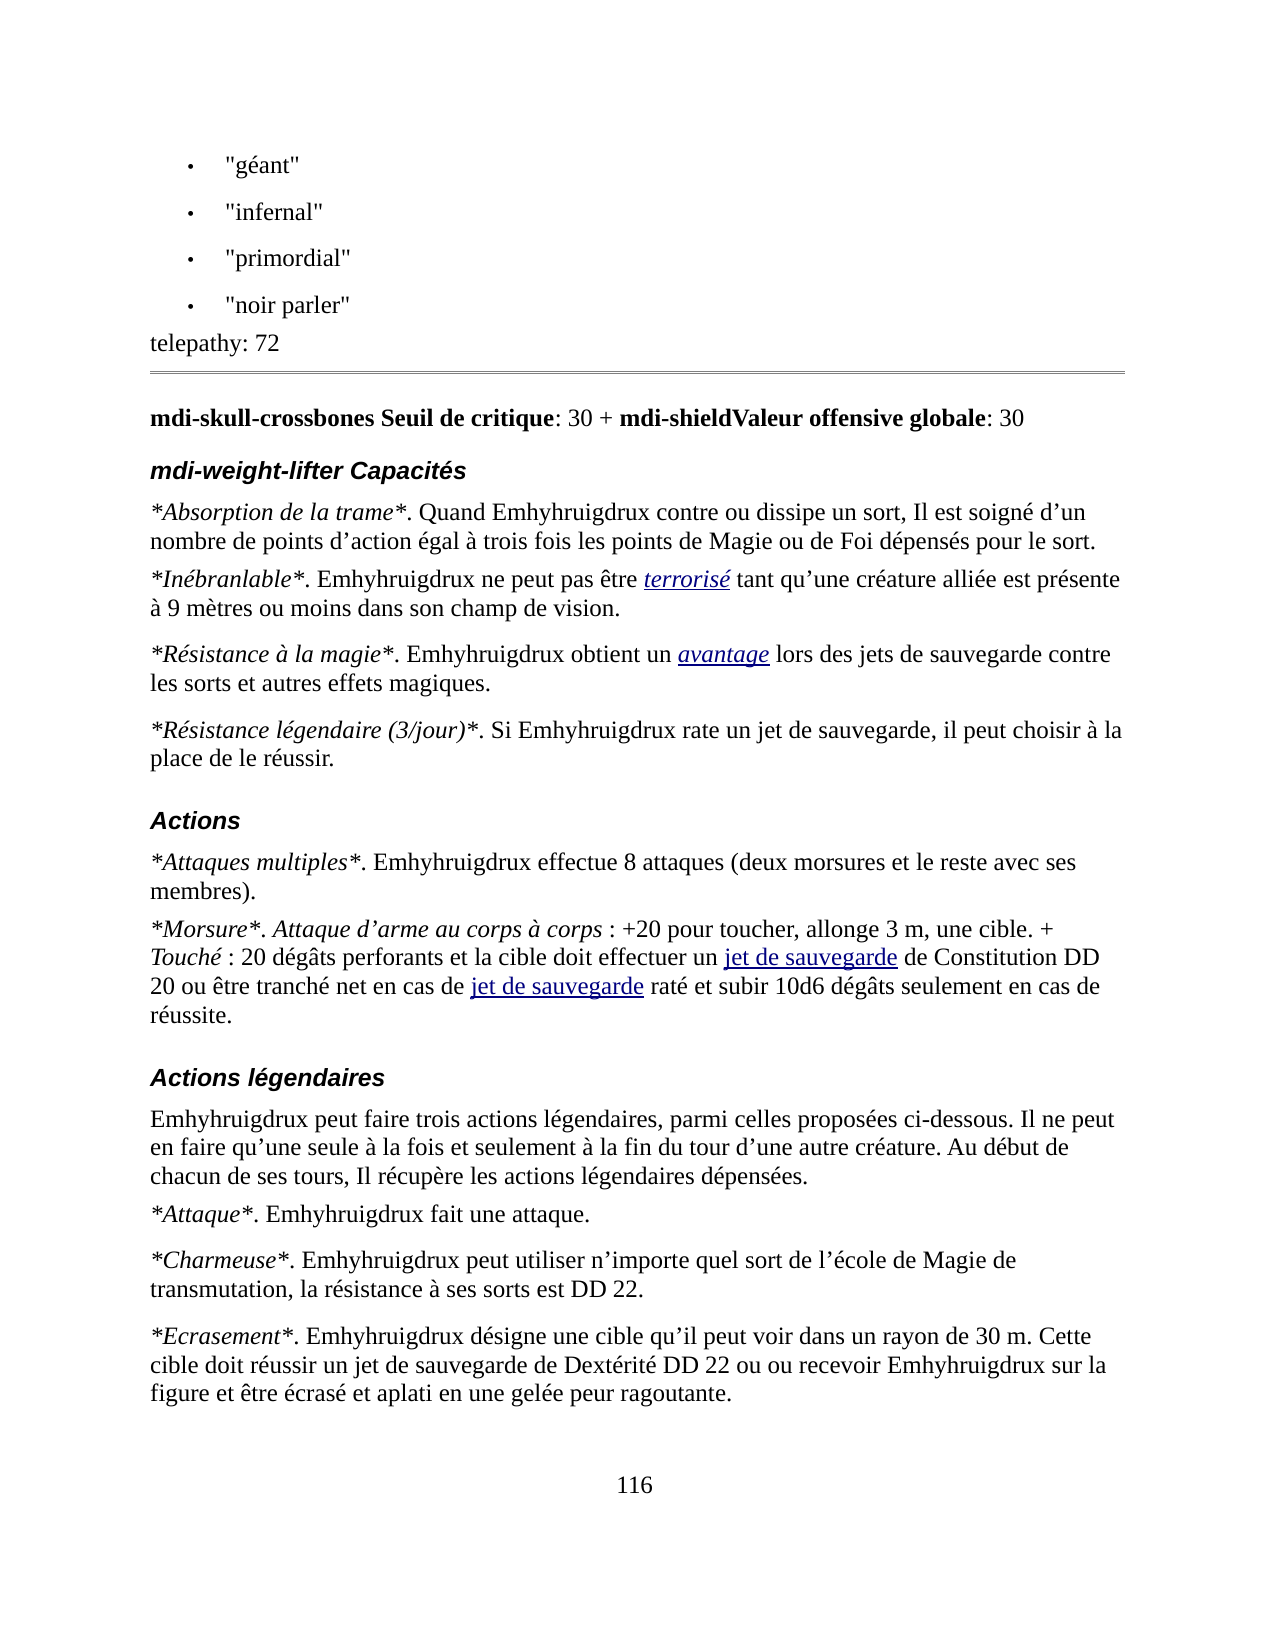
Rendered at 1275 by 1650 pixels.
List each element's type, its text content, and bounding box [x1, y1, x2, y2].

subtitle Actions [150, 806, 1125, 835]
list "géant" [187, 150, 1125, 179]
subtitle Actions légendaires [150, 1063, 1125, 1091]
text *Attaques multiples*. Emhyhruigdrux effectue 8 attaques (deux morsures et le reste avec ses membres). [150, 847, 1125, 905]
text *Morsure*. Attaque d’arme au corps à corps : +20 pour toucher, allonge 3 m, une cible. + Touché : 20 dégâts perforants et la cible doit effectuer un jet de sauvegarde de Constitution DD 20 ou être tranché net en cas de jet de sauvegarde raté et subir 10d6 dégâts seulement en cas de réussite. [150, 914, 1125, 1029]
list "primordial" [187, 243, 1125, 272]
text *Absorption de la trame*. Quand Emhyhruigdrux contre ou dissipe un sort, Il est soigné d’un nombre de points d’action égal à trois fois les points de Magie ou de Foi dépensés pour le sort. [150, 497, 1125, 555]
text *Résistance à la magie*. Emhyhruigdrux obtient un avantage lors des jets de sauvegarde contre les sorts et autres effets magiques. [150, 639, 1125, 697]
text mdi-skull-crossbones Seuil de critique: 30 + mdi-shieldValeur offensive globale: 30 [150, 403, 1125, 431]
text telepathy: 72 [150, 328, 1125, 356]
text *Charmeuse*. Emhyhruigdrux peut utiliser n’importe quel sort de l’école de Magie de transmutation, la résistance à ses sorts est DD 22. [150, 1246, 1125, 1303]
text Emhyhruigdrux peut faire trois actions légendaires, parmi celles proposées ci-dessous. Il ne peut en faire qu’une seule à la fois et seulement à la fin du tour d’une autre créature. Au début de chacun de ses tours, Il récupère les actions légendaires dépensées. [150, 1104, 1125, 1190]
list "infernal" [187, 197, 1125, 225]
text *Inébranlable*. Emhyhruigdrux ne peut pas être terrorisé tant qu’une créature alliée est présente à 9 mètres ou moins dans son champ de vision. [150, 564, 1125, 621]
subtitle mdi-weight-lifter Capacités [150, 456, 1125, 485]
text *Ecrasement*. Emhyhruigdrux désigne une cible qu’il peut voir dans un rayon de 30 m. Cette cible doit réussir un jet de sauvegarde de Dextérité DD 22 ou ou recevoir Emhyhruigdrux sur la figure et être écrasé et aplati en une gelée peur ragoutante. [150, 1321, 1125, 1407]
list "noir parler" [187, 290, 1125, 319]
text *Résistance légendaire (3/jour)*. Si Emhyhruigdrux rate un jet de sauvegarde, il peut choisir à la place de le réussir. [150, 715, 1125, 772]
text *Attaque*. Emhyhruigdrux fait une attaque. [150, 1199, 1125, 1228]
